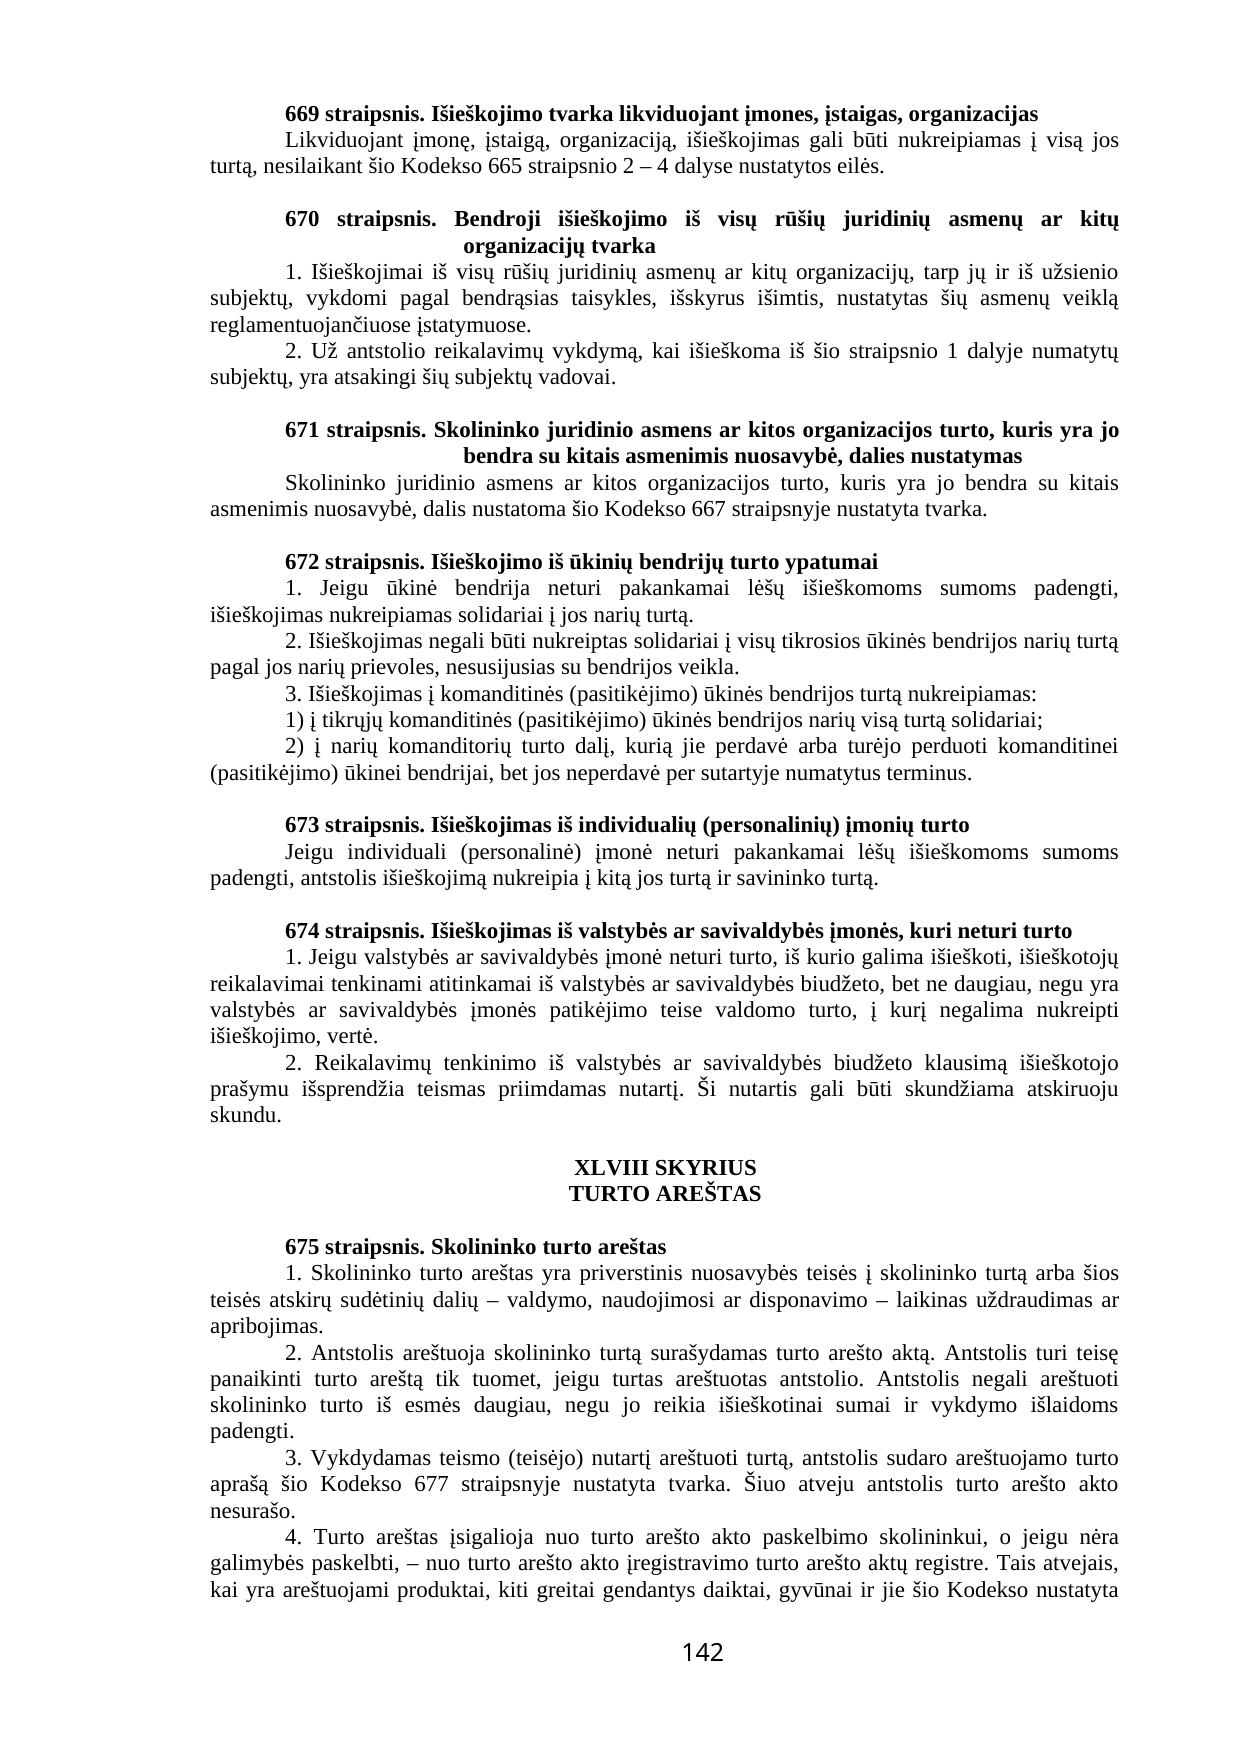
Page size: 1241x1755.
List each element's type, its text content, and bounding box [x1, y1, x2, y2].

text 669 straipsnis. Išieškojimo tvarka likviduojant įmones, įstaigas, organizacijas [285, 100, 1120, 126]
text Likviduojant įmonę, įstaigą, organizaciją, išieškojimas gali būti nukreipiamas į visą jos turtą, nesilaikant šio Kodekso 665 straipsnio 2 – 4 dalyse nustatytos eilės. [210, 126, 1120, 179]
text 672 straipsnis. Išieškojimo iš ūkinių bendrijų turto ypatumai [210, 548, 1120, 574]
text 675 straipsnis. Skolininko turto areštas [210, 1233, 1120, 1259]
text 673 straipsnis. Išieškojimas iš individualių (personalinių) įmonių turto [210, 811, 1120, 838]
subtitle TURTO AREŠTAS [210, 1180, 1120, 1207]
text 670 straipsnis. Bendroji išieškojimo iš visų rūšių juridinių asmenų ar kitų organizacijų tvarka [285, 205, 1120, 258]
text 1. Jeigu ūkinė bendrija neturi pakankamai lėšų išieškomoms sumoms padengti, išieškojimas nukreipiamas solidariai į jos narių turtą. [210, 574, 1120, 627]
text 1. Jeigu valstybės ar savivaldybės įmonė neturi turto, iš kurio galima išieškoti, išieškotojų reikalavimai tenkinami atitinkamai iš valstybės ar savivaldybės biudžeto, bet ne daugiau, negu yra valstybės ar savivaldybės įmonės patikėjimo teise valdomo turto, į kurį negalima nukreipti išieškojimo, vertė. [210, 943, 1120, 1049]
text 2. Reikalavimų tenkinimo iš valstybės ar savivaldybės biudžeto klausimą išieškotojo prašymu išsprendžia teismas priimdamas nutartį. Ši nutartis gali būti skundžiama atskiruoju skundu. [210, 1049, 1120, 1128]
text Skolininko juridinio asmens ar kitos organizacijos turto, kuris yra jo bendra su kitais asmenimis nuosavybė, dalis nustatoma šio Kodekso 667 straipsnyje nustatyta tvarka. [210, 469, 1120, 522]
text 3. Vykdydamas teismo (teisėjo) nutartį areštuoti turtą, antstolis sudaro areštuojamo turto aprašą šio Kodekso 677 straipsnyje nustatyta tvarka. Šiuo atveju antstolis turto arešto akto nesurašo. [210, 1444, 1120, 1523]
text 2. Išieškojimas negali būti nukreiptas solidariai į visų tikrosios ūkinės bendrijos narių turtą pagal jos narių prievoles, nesusijusias su bendrijos veikla. [210, 627, 1120, 680]
text 2. Už antstolio reikalavimų vykdymą, kai išieškoma iš šio straipsnio 1 dalyje numatytų subjektų, yra atsakingi šių subjektų vadovai. [210, 337, 1120, 390]
text Jeigu individuali (personalinė) įmonė neturi pakankamai lėšų išieškomoms sumoms padengti, antstolis išieškojimą nukreipia į kitą jos turtą ir savininko turtą. [210, 838, 1120, 891]
text 674 straipsnis. Išieškojimas iš valstybės ar savivaldybės įmonės, kuri neturi turto [285, 917, 1120, 943]
text 1. Išieškojimai iš visų rūšių juridinių asmenų ar kitų organizacijų, tarp jų ir iš užsienio subjektų, vykdomi pagal bendrąsias taisykles, išskyrus išimtis, nustatytas šių asmenų veiklą reglamentuojančiuose įstatymuose. [210, 258, 1120, 337]
text 3. Išieškojimas į komanditinės (pasitikėjimo) ūkinės bendrijos turtą nukreipiamas: [210, 680, 1120, 706]
text 2. Antstolis areštuoja skolininko turtą surašydamas turto arešto aktą. Antstolis turi teisę panaikinti turto areštą tik tuomet, jeigu turtas areštuotas antstolio. Antstolis negali areštuoti skolininko turto iš esmės daugiau, negu jo reikia išieškotinai sumai ir vykdymo išlaidoms padengti. [210, 1338, 1120, 1444]
subtitle XLVIII SKYRIUS [210, 1154, 1120, 1180]
text 2) į narių komanditorių turto dalį, kurią jie perdavė arba turėjo perduoti komanditinei (pasitikėjimo) ūkinei bendrijai, bet jos neperdavė per sutartyje numatytus terminus. [210, 732, 1120, 785]
text 1) į tikrųjų komanditinės (pasitikėjimo) ūkinės bendrijos narių visą turtą solidariai; [210, 706, 1120, 732]
text 671 straipsnis. Skolininko juridinio asmens ar kitos organizacijos turto, kuris yra jo bendra su kitais asmenimis nuosavybė, dalies nustatymas [285, 416, 1120, 469]
text 1. Skolininko turto areštas yra priverstinis nuosavybės teisės į skolininko turtą arba šios teisės atskirų sudėtinių dalių – valdymo, naudojimosi ar disponavimo – laikinas uždraudimas ar apribojimas. [210, 1259, 1120, 1338]
text 4. Turto areštas įsigalioja nuo turto arešto akto paskelbimo skolininkui, o jeigu nėra galimybės paskelbti, – nuo turto arešto akto įregistravimo turto arešto aktų registre. Tais atvejais, kai yra areštuojami produktai, kiti greitai gendantys daiktai, gyvūnai ir jie šio Kodekso nustatyta [210, 1523, 1120, 1602]
